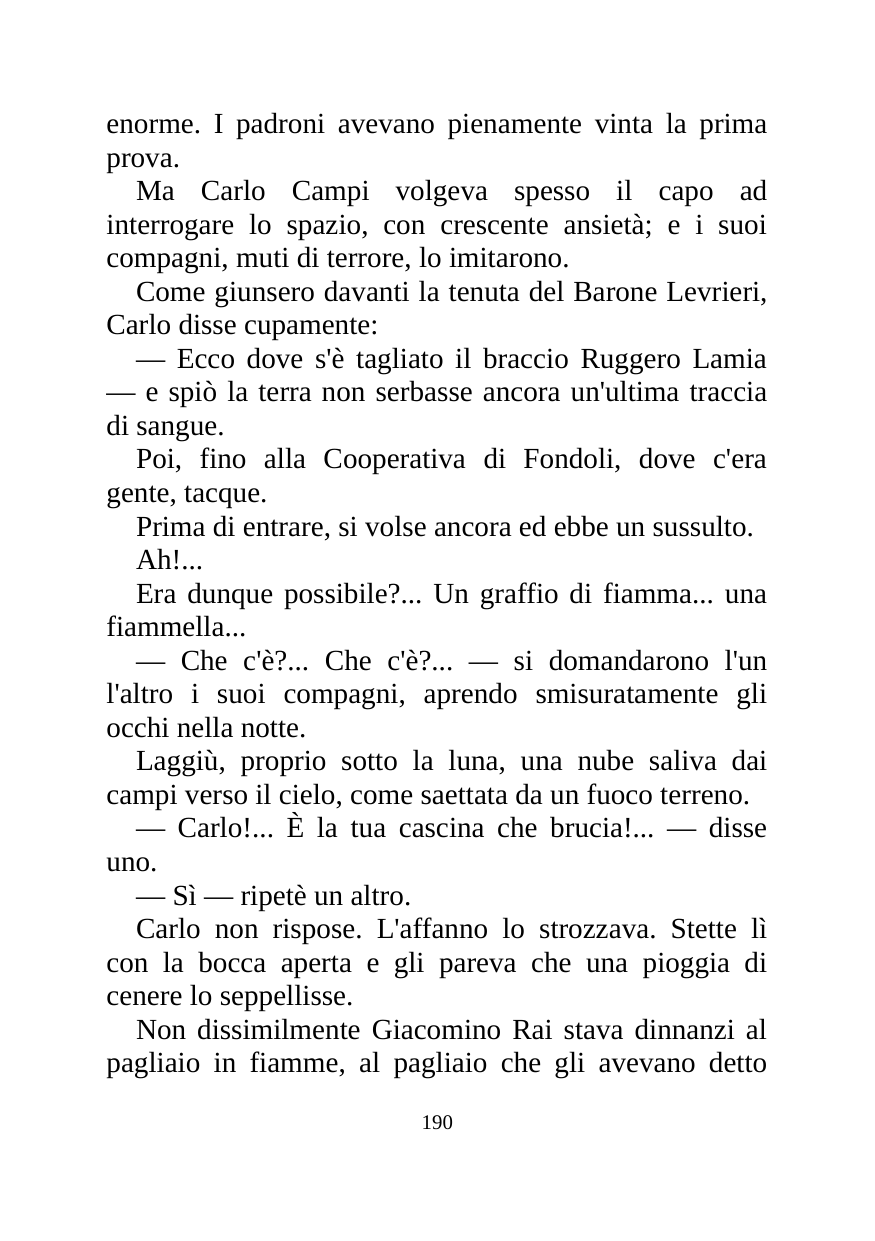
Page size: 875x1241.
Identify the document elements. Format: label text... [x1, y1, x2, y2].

text enorme. I padroni avevano pienamente vinta la prima prova. [106, 106, 768, 173]
text Prima di entrare, si volse ancora ed ebbe un sussulto. [106, 509, 768, 542]
text — Sì — ripetè un altro. [106, 878, 768, 911]
text Laggiù, proprio sotto la luna, una nube saliva dai campi verso il cielo, come saettata da un fuoco terreno. [106, 743, 768, 811]
text Era dunque possibile?... Un graffio di fiamma... una fiammella... [106, 576, 768, 643]
text — Ecco dove s'è tagliato il braccio Ruggero Lamia — e spiò la terra non serbasse ancora un'ultima traccia di sangue. [106, 341, 768, 442]
text — Carlo!... È la tua cascina che brucia!... — disse uno. [106, 811, 768, 878]
text — Che c'è?... Che c'è?... — si domandarono l'un l'altro i suoi compagni, aprendo smisuratamente gli occhi nella notte. [106, 643, 768, 743]
text Non dissimilmente Giacomino Rai stava dinnanzi al pagliaio in fiamme, al pagliaio che gli avevano detto [106, 1012, 768, 1079]
text Poi, fino alla Cooperativa di Fondoli, dove c'era gente, tacque. [106, 442, 768, 509]
text Ah!... [106, 542, 768, 576]
text Carlo non rispose. L'affanno lo strozzava. Stette lì con la bocca aperta e gli pareva che una pioggia di cenere lo seppellisse. [106, 911, 768, 1012]
text Ma Carlo Campi volgeva spesso il capo ad interrogare lo spazio, con crescente ansietà; e i suoi compagni, muti di terrore, lo imitarono. [106, 173, 768, 274]
text Come giunsero davanti la tenuta del Barone Levrieri, Carlo disse cupamente: [106, 274, 768, 341]
